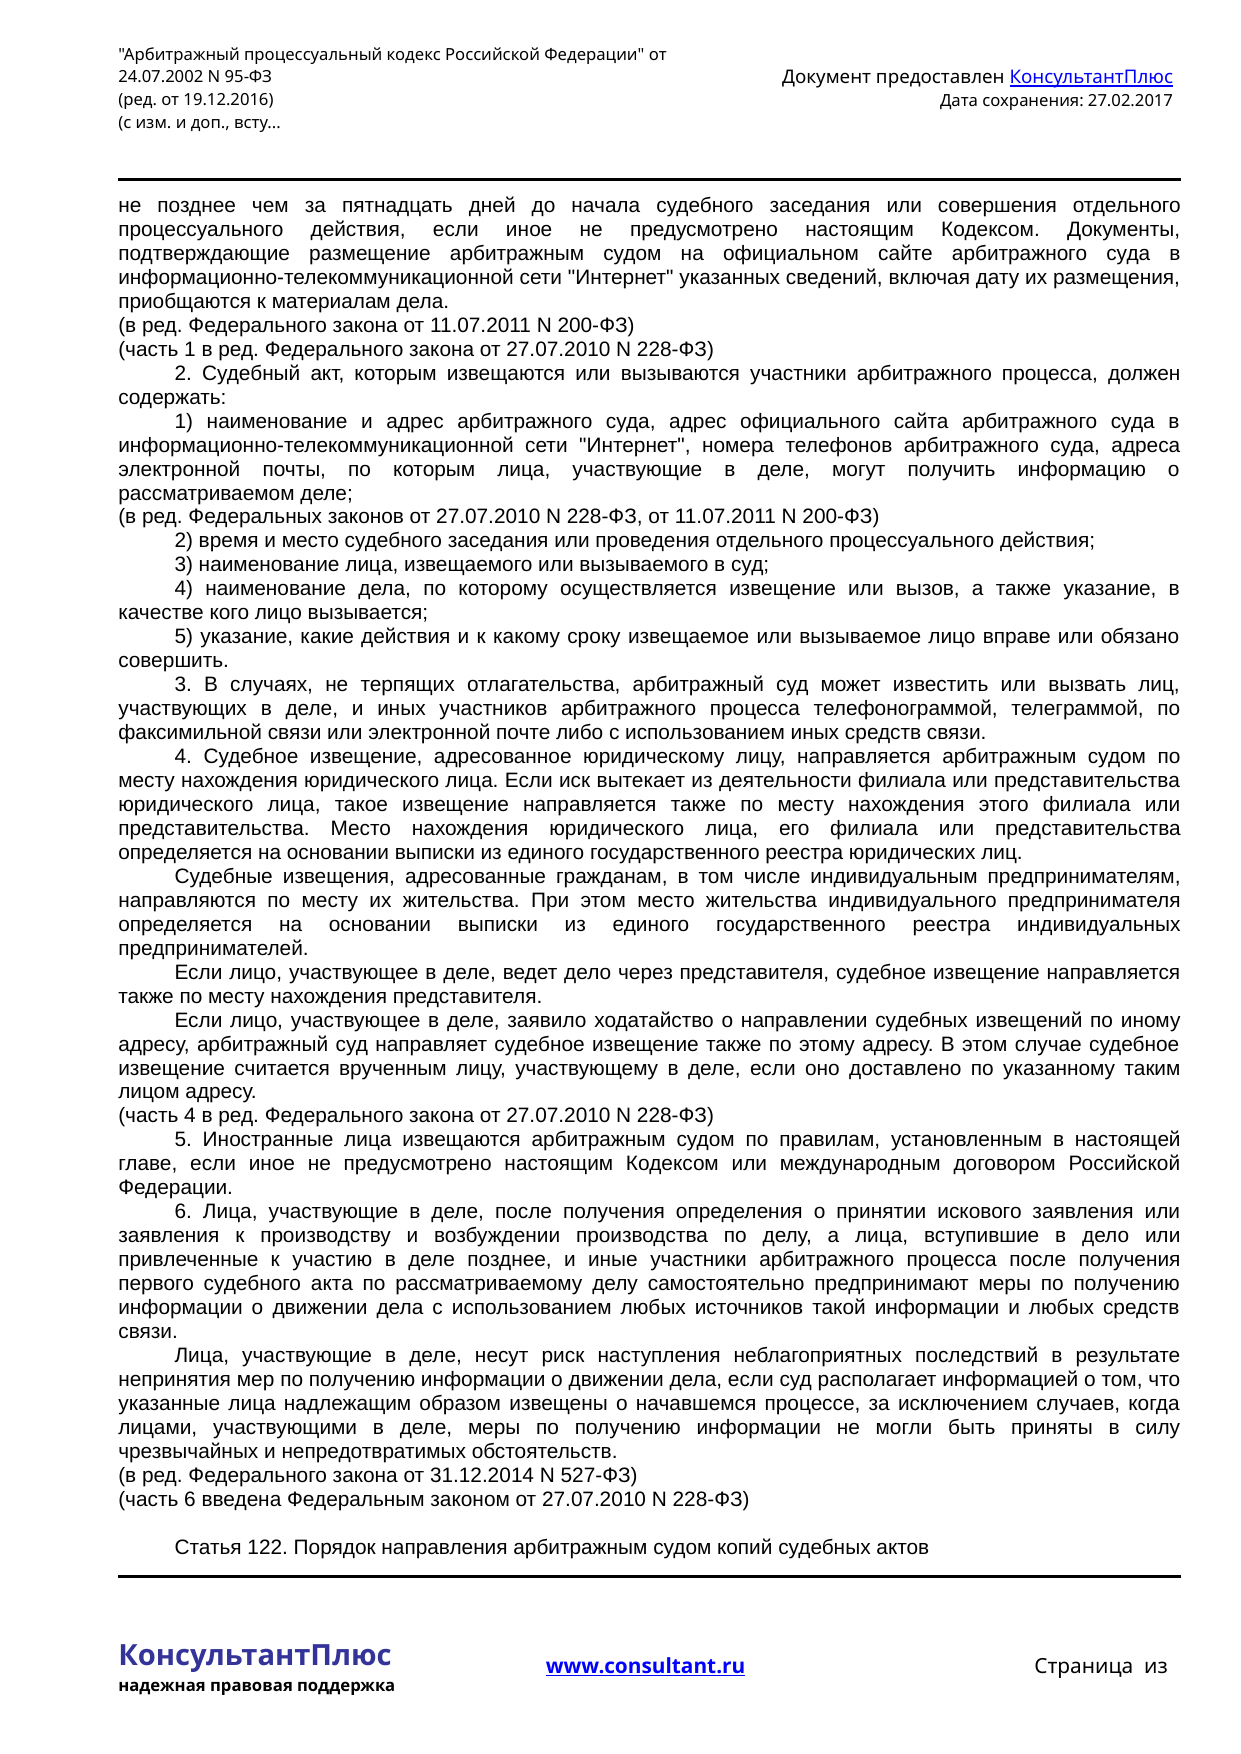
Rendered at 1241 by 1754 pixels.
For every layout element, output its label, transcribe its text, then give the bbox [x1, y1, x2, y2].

text (в ред. Федерального закона от 31.12.2014 N 527-ФЗ) [118, 1463, 1181, 1487]
text (в ред. Федеральных законов от 27.07.2010 N 228-ФЗ, от 11.07.2011 N 200-ФЗ) [118, 504, 1181, 528]
text Лица, участвующие в деле, несут риск наступления неблагоприятных последствий в результате непринятия мер по получению информации о движении дела, если суд располагает информацией о том, что указанные лица надлежащим образом извещены о начавшемся процессе, за исключением случаев, когда лицами, участвующими в деле, меры по получению информации не могли быть приняты в силу чрезвычайных и непредотвратимых обстоятельств. [118, 1343, 1181, 1463]
text 5. Иностранные лица извещаются арбитражным судом по правилам, установленным в настоящей главе, если иное не предусмотрено настоящим Кодексом или международным договором Российской Федерации. [118, 1127, 1181, 1199]
text 5) указание, какие действия и к какому сроку извещаемое или вызываемое лицо вправе или обязано совершить. [118, 624, 1181, 672]
text Если лицо, участвующее в деле, заявило ходатайство о направлении судебных извещений по иному адресу, арбитражный суд направляет судебное извещение также по этому адресу. В этом случае судебное извещение считается врученным лицу, участвующему в деле, если оно доставлено по указанному таким лицом адресу. [118, 1007, 1181, 1103]
text не позднее чем за пятнадцать дней до начала судебного заседания или совершения отдельного процессуального действия, если иное не предусмотрено настоящим Кодексом. Документы, подтверждающие размещение арбитражным судом на официальном сайте арбитражного суда в информационно-телекоммуникационной сети "Интернет" указанных сведений, включая дату их размещения, приобщаются к материалам дела. [118, 193, 1181, 313]
text Судебные извещения, адресованные гражданам, в том числе индивидуальным предпринимателям, направляются по месту их жительства. При этом место жительства индивидуального предпринимателя определяется на основании выписки из единого государственного реестра индивидуальных предпринимателей. [118, 864, 1181, 959]
text Если лицо, участвующее в деле, ведет дело через представителя, судебное извещение направляется также по месту нахождения представителя. [118, 959, 1181, 1007]
text (часть 4 в ред. Федерального закона от 27.07.2010 N 228-ФЗ) [118, 1103, 1181, 1127]
text (часть 6 введена Федеральным законом от 27.07.2010 N 228-ФЗ) [118, 1487, 1181, 1511]
text 3) наименование лица, извещаемого или вызываемого в суд; [118, 552, 1181, 576]
text 3. В случаях, не терпящих отлагательства, арбитражный суд может известить или вызвать лиц, участвующих в деле, и иных участников арбитражного процесса телефонограммой, телеграммой, по факсимильной связи или электронной почте либо с использованием иных средств связи. [118, 672, 1181, 744]
text (часть 1 в ред. Федерального закона от 27.07.2010 N 228-ФЗ) [118, 337, 1181, 361]
text 2) время и место судебного заседания или проведения отдельного процессуального действия; [118, 528, 1181, 552]
text (в ред. Федерального закона от 11.07.2011 N 200-ФЗ) [118, 313, 1181, 337]
text 4) наименование дела, по которому осуществляется извещение или вызов, а также указание, в качестве кого лицо вызывается; [118, 576, 1181, 624]
text 1) наименование и адрес арбитражного суда, адрес официального сайта арбитражного суда в информационно-телекоммуникационной сети "Интернет", номера телефонов арбитражного суда, адреса электронной почты, по которым лица, участвующие в деле, могут получить информацию о рассматриваемом деле; [118, 408, 1181, 504]
subtitle Статья 122. Порядок направления арбитражным судом копий судебных актов [118, 1534, 1181, 1558]
text 2. Судебный акт, которым извещаются или вызываются участники арбитражного процесса, должен содержать: [118, 361, 1181, 408]
text 4. Судебное извещение, адресованное юридическому лицу, направляется арбитражным судом по месту нахождения юридического лица. Если иск вытекает из деятельности филиала или представительства юридического лица, такое извещение направляется также по месту нахождения этого филиала или представительства. Место нахождения юридического лица, его филиала или представительства определяется на основании выписки из единого государственного реестра юридических лиц. [118, 744, 1181, 864]
text 6. Лица, участвующие в деле, после получения определения о принятии искового заявления или заявления к производству и возбуждении производства по делу, а лица, вступившие в дело или привлеченные к участию в деле позднее, и иные участники арбитражного процесса после получения первого судебного акта по рассматриваемому делу самостоятельно предпринимают меры по получению информации о движении дела с использованием любых источников такой информации и любых средств связи. [118, 1199, 1181, 1343]
